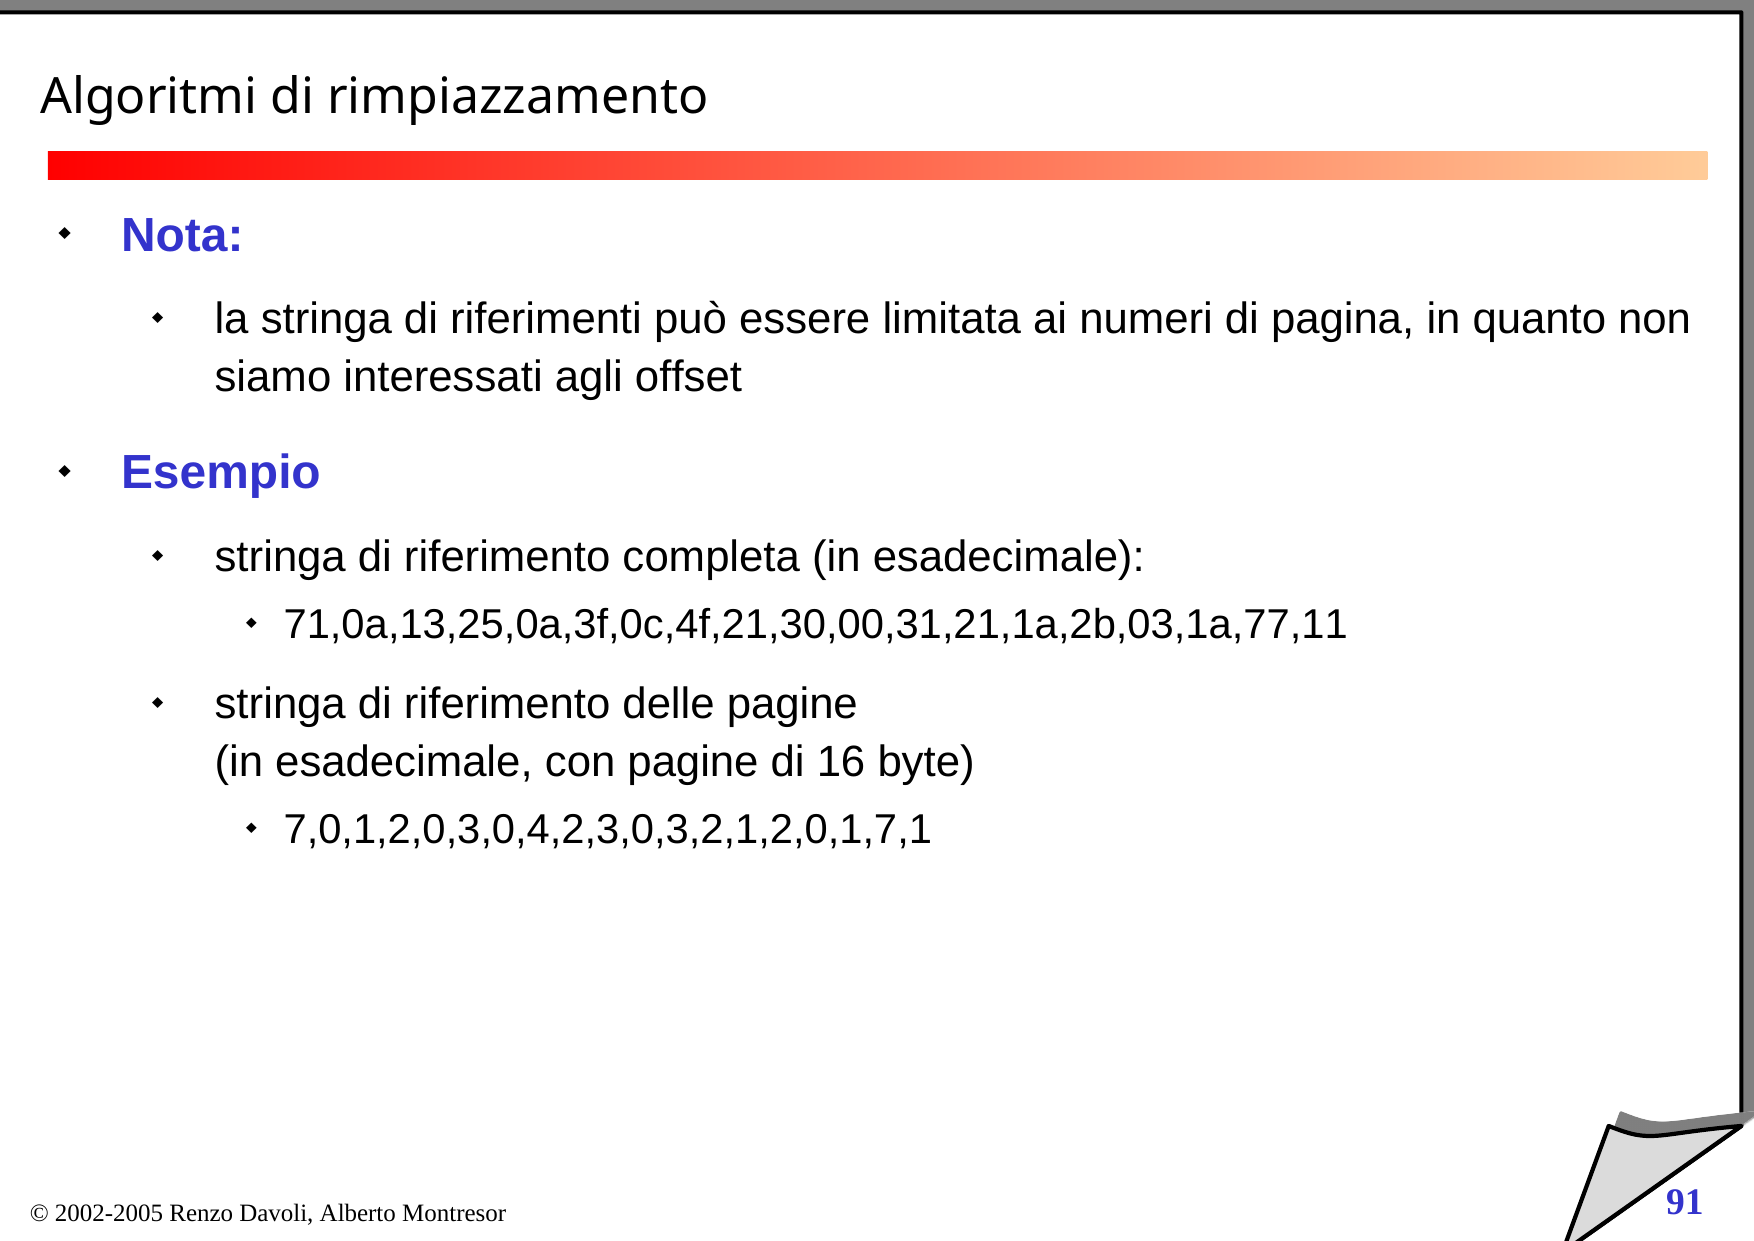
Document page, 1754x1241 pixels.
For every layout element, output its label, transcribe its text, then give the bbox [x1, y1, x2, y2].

text_box MMU [750, 152, 754, 179]
title Algoritmi di rimpiazzamento [40, 49, 1714, 144]
list Nota: la stringa di riferimenti può essere limitata ai numeri di pagina, in quanto non siamo interessati agli offset Esempio stringa di riferimento completa (in esadecimale): 71,0a,13,25,0a,3f,0c,4f,21,30,00,31,21,1a,2b,03,1a,77,11 stringa di riferimento delle pagine (in esadecimale, con pagine di 16 byte) 7,0,1,2,0,3,0,4,2,3,0,3,2,1,2,0,1,7,1 [58, 206, 1696, 918]
